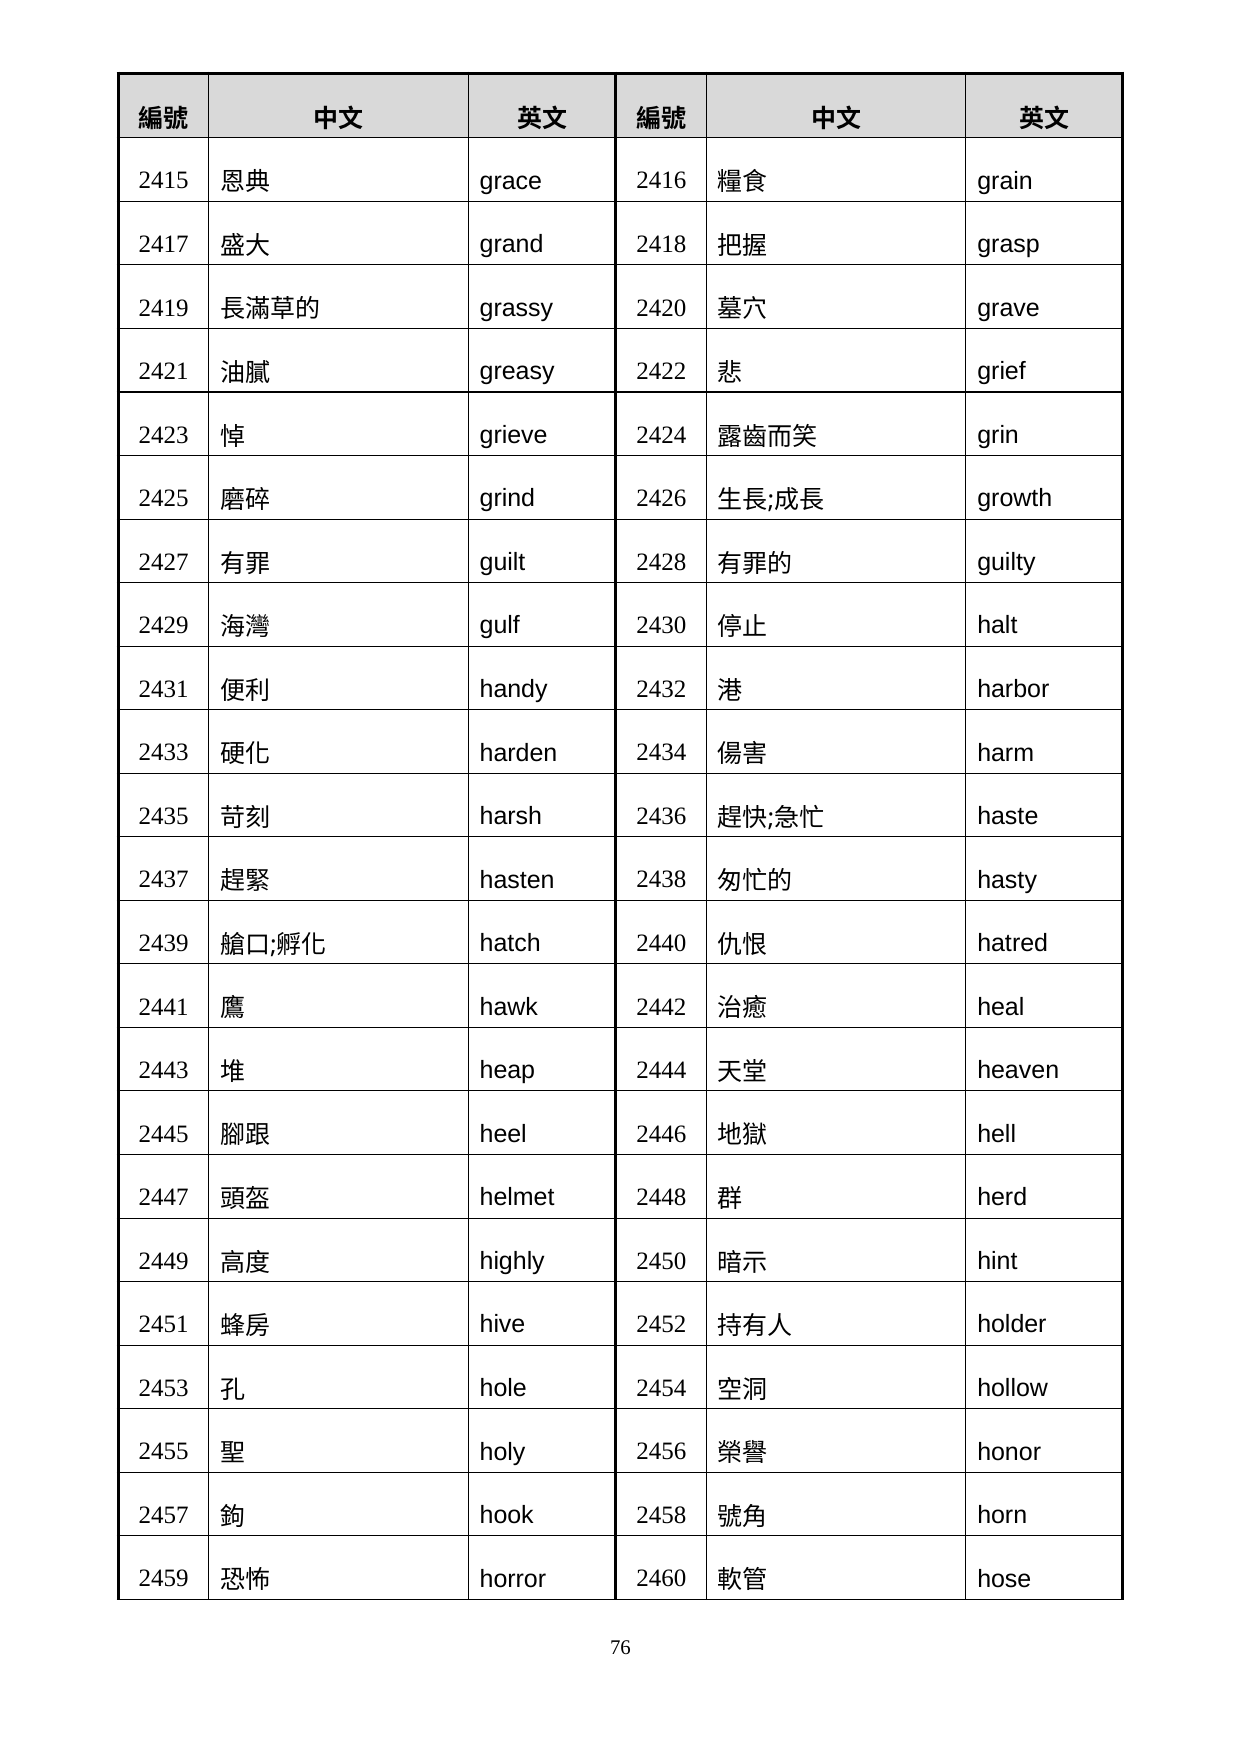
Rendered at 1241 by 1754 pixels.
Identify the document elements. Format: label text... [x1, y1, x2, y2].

table_cell 2457 [120, 1473, 208, 1535]
table_cell 2456 [617, 1409, 706, 1472]
table_cell 群 [707, 1155, 965, 1217]
table_cell growth [966, 456, 1121, 518]
table_cell 2418 [617, 202, 706, 264]
table_cell 號角 [707, 1473, 965, 1535]
table_header 中文 [209, 75, 468, 137]
table_cell 堆 [209, 1028, 468, 1090]
table_cell handy [469, 647, 614, 709]
table_cell 空洞 [707, 1346, 965, 1408]
table_cell 2459 [120, 1536, 208, 1599]
table_cell 有罪 [209, 520, 468, 582]
table_cell 便利 [209, 647, 468, 709]
table_cell hollow [966, 1346, 1121, 1408]
table_cell 2423 [120, 393, 208, 455]
table_cell 有罪的 [707, 520, 965, 582]
table_cell guilty [966, 520, 1121, 582]
table_cell 2421 [120, 329, 208, 391]
table_cell heal [966, 964, 1121, 1027]
table_cell 孔 [209, 1346, 468, 1408]
table_cell gulf [469, 583, 614, 646]
table_cell 2416 [617, 138, 706, 201]
table_cell harsh [469, 774, 614, 836]
table_cell grand [469, 202, 614, 264]
table_cell 2451 [120, 1282, 208, 1344]
table_cell 2426 [617, 456, 706, 518]
table_cell 頭盔 [209, 1155, 468, 1217]
table_header 中文 [707, 75, 965, 137]
table_cell 硬化 [209, 710, 468, 773]
table_cell 聖 [209, 1409, 468, 1472]
table_cell grave [966, 265, 1121, 328]
table_header 英文 [469, 75, 614, 137]
table_cell grain [966, 138, 1121, 201]
table_cell 2436 [617, 774, 706, 836]
table_cell 悲 [707, 329, 965, 391]
table_cell hatred [966, 901, 1121, 963]
table_cell hive [469, 1282, 614, 1344]
table_cell 2460 [617, 1536, 706, 1599]
table_cell 2443 [120, 1028, 208, 1090]
table_cell 2448 [617, 1155, 706, 1217]
table_cell 悼 [209, 393, 468, 455]
table_cell hell [966, 1091, 1121, 1154]
table_cell 鷹 [209, 964, 468, 1027]
table_cell 趕快;急忙 [707, 774, 965, 836]
table_cell 2441 [120, 964, 208, 1027]
table_cell 趕緊 [209, 837, 468, 900]
table_cell heaven [966, 1028, 1121, 1090]
table_cell 2454 [617, 1346, 706, 1408]
table_cell 2431 [120, 647, 208, 709]
table_cell 治癒 [707, 964, 965, 1027]
table_cell helmet [469, 1155, 614, 1217]
table_cell 恩典 [209, 138, 468, 201]
table_cell 把握 [707, 202, 965, 264]
table_cell honor [966, 1409, 1121, 1472]
table_cell 2458 [617, 1473, 706, 1535]
table_cell 停止 [707, 583, 965, 646]
table_cell 2442 [617, 964, 706, 1027]
table_cell grind [469, 456, 614, 518]
table_cell 2444 [617, 1028, 706, 1090]
table_cell 2447 [120, 1155, 208, 1217]
table_cell 2424 [617, 393, 706, 455]
table_header 編號 [617, 75, 706, 137]
table_cell guilt [469, 520, 614, 582]
table_cell 生長;成長 [707, 456, 965, 518]
table_cell 腳跟 [209, 1091, 468, 1154]
table_cell 長滿草的 [209, 265, 468, 328]
table_cell grin [966, 393, 1121, 455]
table_cell 2427 [120, 520, 208, 582]
table_cell 2429 [120, 583, 208, 646]
table_cell 海灣 [209, 583, 468, 646]
table_cell greasy [469, 329, 614, 391]
table_cell 2430 [617, 583, 706, 646]
table_cell grace [469, 138, 614, 201]
table_cell highly [469, 1219, 614, 1281]
table_cell 2428 [617, 520, 706, 582]
table_cell 2434 [617, 710, 706, 773]
table_cell 軟管 [707, 1536, 965, 1599]
table_cell 地獄 [707, 1091, 965, 1154]
table_cell horn [966, 1473, 1121, 1535]
table_cell 2425 [120, 456, 208, 518]
table_cell 2438 [617, 837, 706, 900]
table_cell 艙口;孵化 [209, 901, 468, 963]
table_cell grassy [469, 265, 614, 328]
table_cell grieve [469, 393, 614, 455]
table_cell 高度 [209, 1219, 468, 1281]
table_cell hawk [469, 964, 614, 1027]
table_cell 2446 [617, 1091, 706, 1154]
table_cell 鉤 [209, 1473, 468, 1535]
table_cell 磨碎 [209, 456, 468, 518]
table_cell hook [469, 1473, 614, 1535]
table_cell harden [469, 710, 614, 773]
table_cell 匆忙的 [707, 837, 965, 900]
table_cell holder [966, 1282, 1121, 1344]
table_cell horror [469, 1536, 614, 1599]
table_cell 2420 [617, 265, 706, 328]
table_cell heel [469, 1091, 614, 1154]
table_cell hole [469, 1346, 614, 1408]
table_cell hose [966, 1536, 1121, 1599]
table_cell 恐怖 [209, 1536, 468, 1599]
table_cell 持有人 [707, 1282, 965, 1344]
table_cell heap [469, 1028, 614, 1090]
table_cell hint [966, 1219, 1121, 1281]
table_cell 2422 [617, 329, 706, 391]
table_cell grief [966, 329, 1121, 391]
table_cell herd [966, 1155, 1121, 1217]
table_cell 2435 [120, 774, 208, 836]
table_cell hasty [966, 837, 1121, 900]
table_cell 苛刻 [209, 774, 468, 836]
table_cell 仇恨 [707, 901, 965, 963]
table_cell halt [966, 583, 1121, 646]
table_cell 糧食 [707, 138, 965, 201]
table_cell 港 [707, 647, 965, 709]
table_cell 2440 [617, 901, 706, 963]
table_cell 2445 [120, 1091, 208, 1154]
table_cell 2453 [120, 1346, 208, 1408]
table_cell 盛大 [209, 202, 468, 264]
table_cell hasten [469, 837, 614, 900]
table_cell 2415 [120, 138, 208, 201]
table_cell 暗示 [707, 1219, 965, 1281]
table_cell hatch [469, 901, 614, 963]
table_cell 2449 [120, 1219, 208, 1281]
table_cell 2450 [617, 1219, 706, 1281]
table_cell 油膩 [209, 329, 468, 391]
table_cell 偒害 [707, 710, 965, 773]
table_cell 天堂 [707, 1028, 965, 1090]
table_cell 露齒而笑 [707, 393, 965, 455]
table_cell 2417 [120, 202, 208, 264]
table_header 編號 [120, 75, 208, 137]
table_cell 2452 [617, 1282, 706, 1344]
table_cell 2439 [120, 901, 208, 963]
table_cell haste [966, 774, 1121, 836]
table_cell 2433 [120, 710, 208, 773]
table_cell harm [966, 710, 1121, 773]
table_cell 2455 [120, 1409, 208, 1472]
table_cell 墓穴 [707, 265, 965, 328]
table_cell 2432 [617, 647, 706, 709]
table_cell 蜂房 [209, 1282, 468, 1344]
table_cell 榮譽 [707, 1409, 965, 1472]
table_cell harbor [966, 647, 1121, 709]
table_cell 2419 [120, 265, 208, 328]
table_cell grasp [966, 202, 1121, 264]
table_header 英文 [966, 75, 1121, 137]
table_cell 2437 [120, 837, 208, 900]
table_cell holy [469, 1409, 614, 1472]
